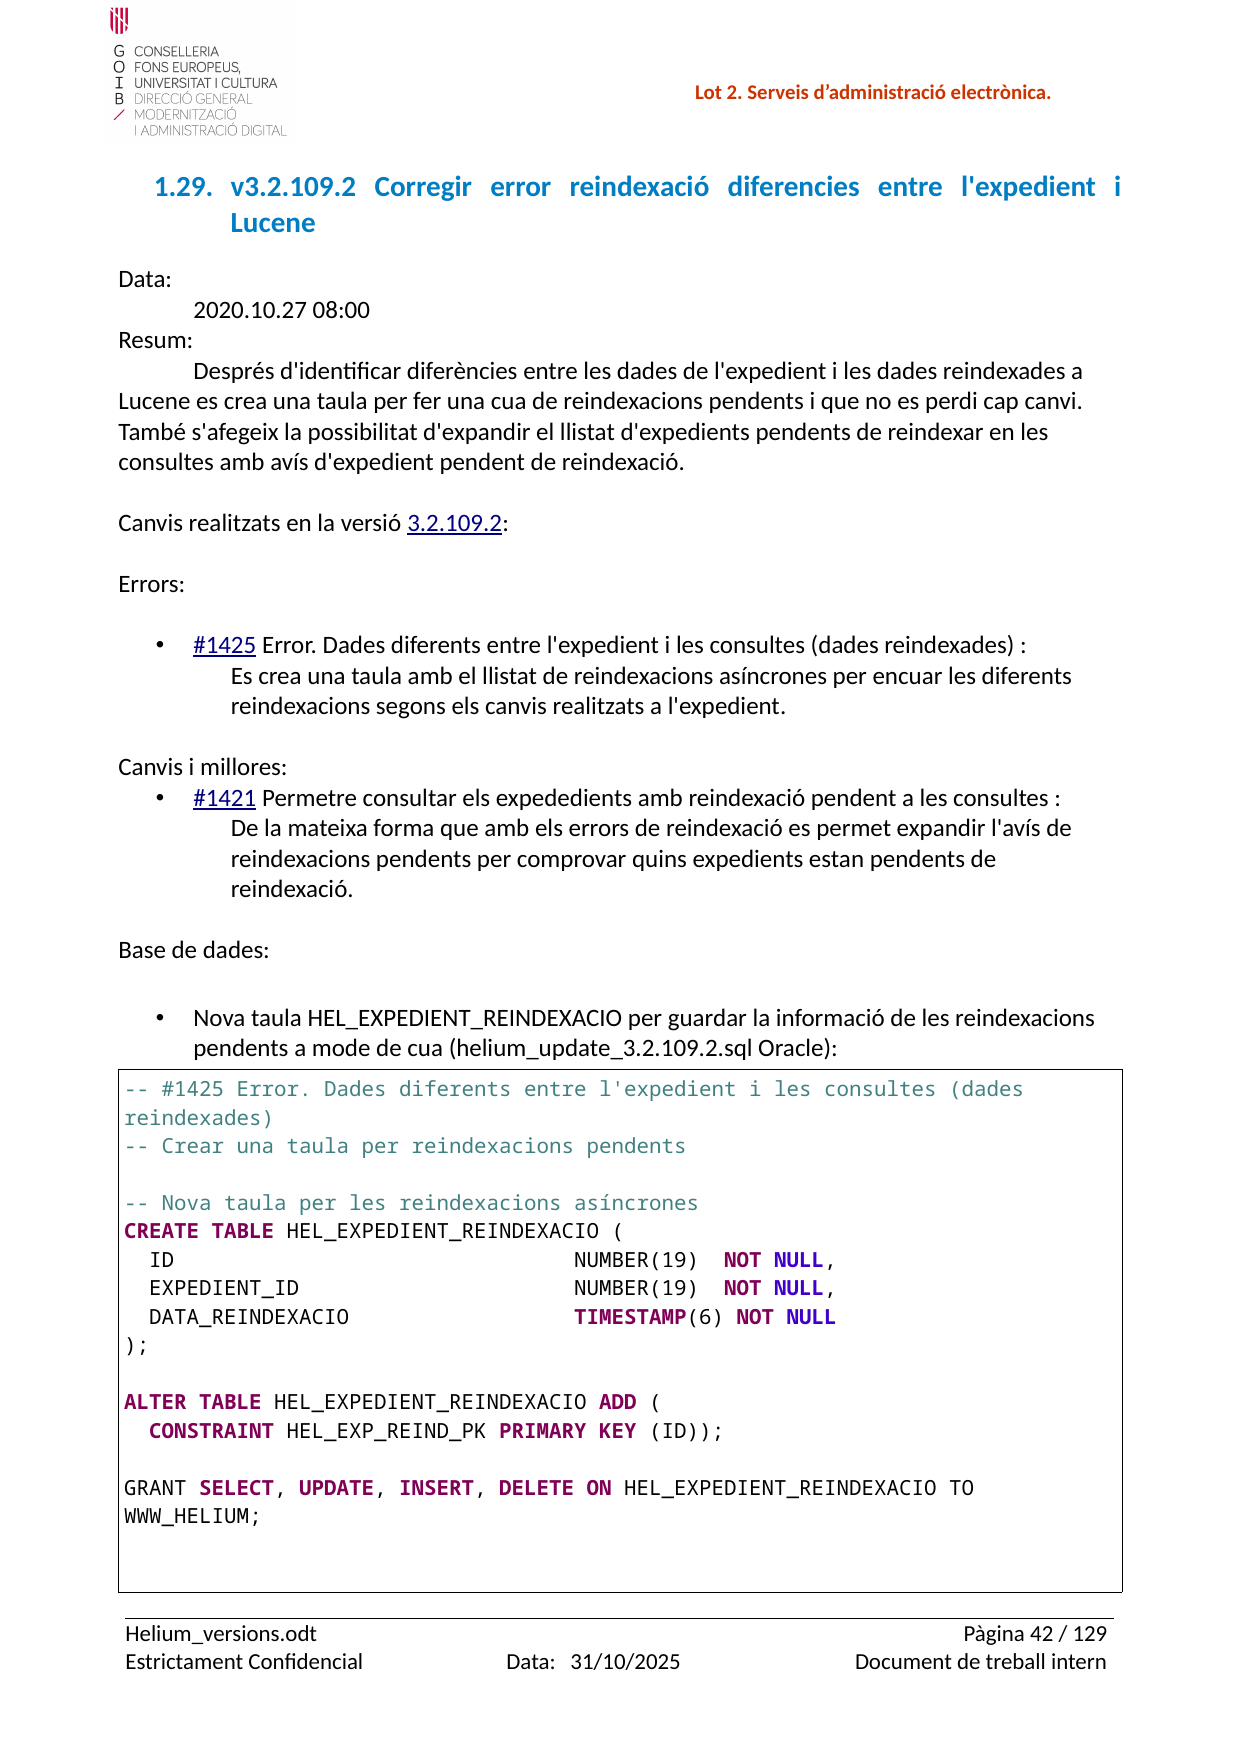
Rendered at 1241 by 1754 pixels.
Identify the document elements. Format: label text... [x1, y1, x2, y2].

text Errors: [118, 568, 1122, 599]
text Data: [118, 263, 1122, 294]
text Canvis i millores: [118, 752, 1122, 782]
list Nova taula HEL_EXPEDIENT_REINDEXACIO per guardar la informació de les reindexacions pendents a mode de cua (helium_update_3.2.109.2.sql Oracle): [156, 1002, 1122, 1063]
list Es crea una taula amb el llistat de reindexacions asíncrones per encuar les diferents reindexacions segons els canvis realitzats a l'expedient. [193, 660, 1122, 721]
text Després d'identificar diferències entre les dades de l'expedient i les dades reindexades a Lucene es crea una taula per fer una cua de reindexacions pendents i que no es perdi cap canvi. També s'afegeix la possibilitat d'expandir el llistat d'expedients pendents de reindexar en les consultes amb avís d'expedient pendent de reindexació. [118, 355, 1122, 477]
text Canvis realitzats en la versió 3.2.109.2: [118, 507, 1122, 538]
table_header -- #1425 Error. Dades diferents entre l'expedient i les consultes (dades reindexades) -- Crear una taula per reindexacions pendents -- Nova taula per les reindexacions asíncrones CREATE TABLE HEL_EXPEDIENT_REINDEXACIO ( ID NUMBER(19) NOT NULL, EXPEDIENT_ID NUMBER(19) NOT NULL, DATA_REINDEXACIO TIMESTAMP(6) NOT NULL ); ALTER TABLE HEL_EXPEDIENT_REINDEXACIO ADD ( CONSTRAINT HEL_EXP_REIND_PK PRIMARY KEY (ID)); GRANT SELECT, UPDATE, INSERT, DELETE ON HEL_EXPEDIENT_REINDEXACIO TO WWW_HELIUM; [119, 1070, 1122, 1592]
picture [100, 0, 297, 144]
subtitle v3.2.109.2 Corregir error reindexació diferencies entre l'expedient i Lucene [153, 168, 1122, 239]
text Resum: [118, 324, 1122, 355]
text 2020.10.27 08:00 [118, 294, 1122, 324]
text Base de dades: [118, 935, 1122, 965]
list #1425 Error. Dades diferents entre l'expedient i les consultes (dades reindexades) : [156, 629, 1122, 660]
list De la mateixa forma que amb els errors de reindexació es permet expandir l'avís de reindexacions pendents per comprovar quins expedients estan pendents de reindexació. [193, 813, 1122, 904]
list #1421 Permetre consultar els expededients amb reindexació pendent a les consultes : [156, 782, 1122, 813]
